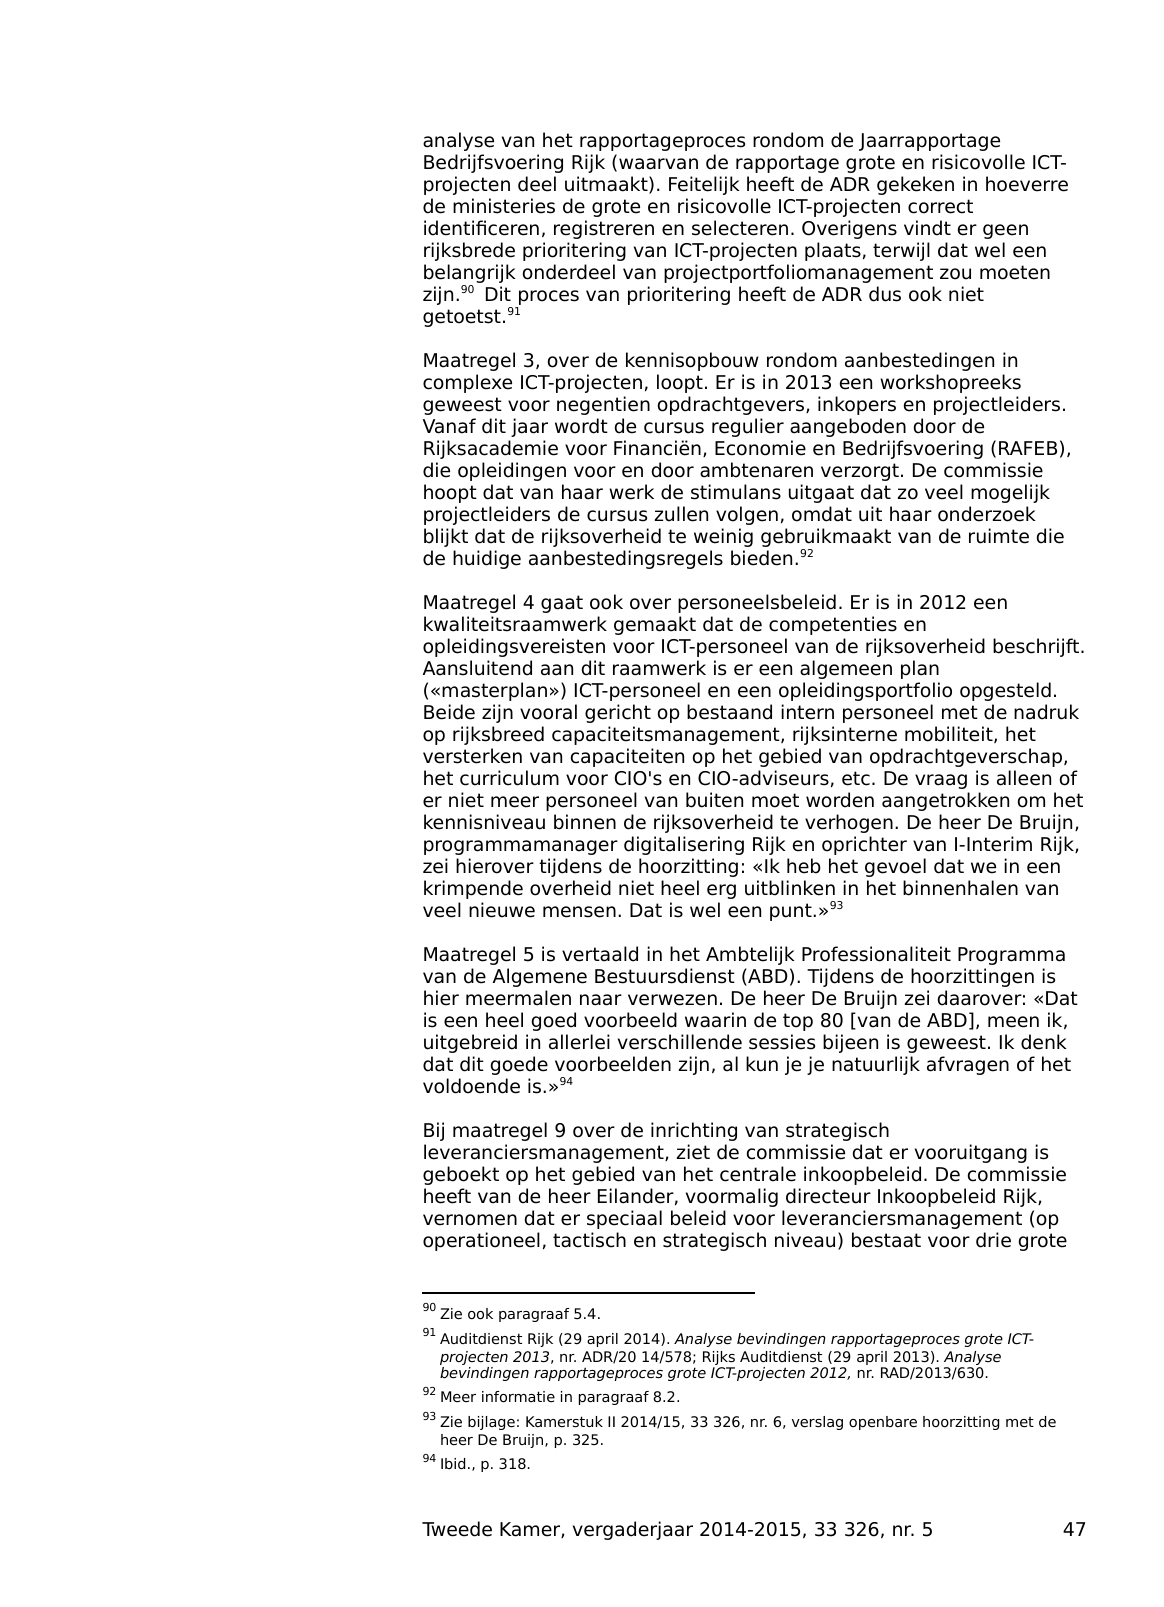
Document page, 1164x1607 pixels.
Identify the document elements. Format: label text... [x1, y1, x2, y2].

text Zie ook paragraaf 5.4. [422, 1302, 1087, 1324]
text analyse van het rapportageproces rondom de Jaarrapportage Bedrijfsvoering Rijk (waarvan de rapportage grote en risicovolle ICT-projecten deel uitmaakt). Feitelijk heeft de ADR gekeken in hoeverre de ministeries de grote en risicovolle ICT-projecten correct identificeren, registreren en selecteren. Overigens vindt er geen rijksbrede prioritering van ICT-projecten plaats, terwijl dat wel een belangrijk onderdeel van projectportfoliomanagement zou moeten zijn. Dit proces van prioritering heeft de ADR dus ook niet getoetst. [422, 130, 1087, 328]
text Auditdienst Rijk (29 april 2014). Analyse bevindingen rapportageproces grote ICT-projecten 2013, nr. ADR/20 14/578; Rijks Auditdienst (29 april 2013). Analyse bevindingen rapportageproces grote ICT-projecten 2012, nr. RAD/2013/630. [422, 1327, 1087, 1382]
text Bij maatregel 9 over de inrichting van strategisch leveranciersmanagement, ziet de commissie dat er vooruitgang is geboekt op het gebied van het centrale inkoopbeleid. De commissie heeft van de heer Eilander, voormalig directeur Inkoopbeleid Rijk, vernomen dat er speciaal beleid voor leveranciersmanagement (op operationeel, tactisch en strategisch niveau) bestaat voor drie grote [422, 1120, 1087, 1252]
text Maatregel 5 is vertaald in het Ambtelijk Professionaliteit Programma van de Algemene Bestuursdienst (ABD). Tijdens de hoorzittingen is hier meermalen naar verwezen. De heer De Bruijn zei daarover: «Dat is een heel goed voorbeeld waarin de top 80 [van de ABD], meen ik, uitgebreid in allerlei verschillende sessies bijeen is geweest. Ik denk dat dit goede voorbeelden zijn, al kun je je natuurlijk afvragen of het voldoende is.» [422, 944, 1087, 1098]
text Ibid., p. 318. [422, 1452, 1087, 1474]
text Maatregel 3, over de kennisopbouw rondom aanbestedingen in complexe ICT-projecten, loopt. Er is in 2013 een workshopreeks geweest voor negentien opdrachtgevers, inkopers en projectleiders. Vanaf dit jaar wordt de cursus regulier aangeboden door de Rijksacademie voor Financiën, Economie en Bedrijfsvoering (RAFEB), die opleidingen voor en door ambtenaren verzorgt. De commissie hoopt dat van haar werk de stimulans uitgaat dat zo veel mogelijk projectleiders de cursus zullen volgen, omdat uit haar onderzoek blijkt dat de rijksoverheid te weinig gebruikmaakt van de ruimte die de huidige aanbestedingsregels bieden. [422, 350, 1087, 570]
text Maatregel 4 gaat ook over personeelsbeleid. Er is in 2012 een kwaliteitsraamwerk gemaakt dat de competenties en opleidingsvereisten voor ICT-personeel van de rijksoverheid beschrijft. Aansluitend aan dit raamwerk is er een algemeen plan («masterplan») ICT-personeel en een opleidingsportfolio opgesteld. Beide zijn vooral gericht op bestaand intern personeel met de nadruk op rijksbreed capaciteitsmanagement, rijksinterne mobiliteit, het versterken van capaciteiten op het gebied van opdrachtgeverschap, het curriculum voor CIO's en CIO-adviseurs, etc. De vraag is alleen of er niet meer personeel van buiten moet worden aangetrokken om het kennisniveau binnen de rijksoverheid te verhogen. De heer De Bruijn, programmamanager digitalisering Rijk en oprichter van I-Interim Rijk, zei hierover tijdens de hoorzitting: «Ik heb het gevoel dat we in een krimpende overheid niet heel erg uitblinken in het binnenhalen van veel nieuwe mensen. Dat is wel een punt.» [422, 592, 1087, 922]
text Zie bijlage: Kamerstuk II 2014/15, 33 326, nr. 6, verslag openbare hoorzitting met de heer De Bruijn, p. 325. [422, 1410, 1087, 1449]
text Meer informatie in paragraaf 8.2. [422, 1385, 1087, 1407]
